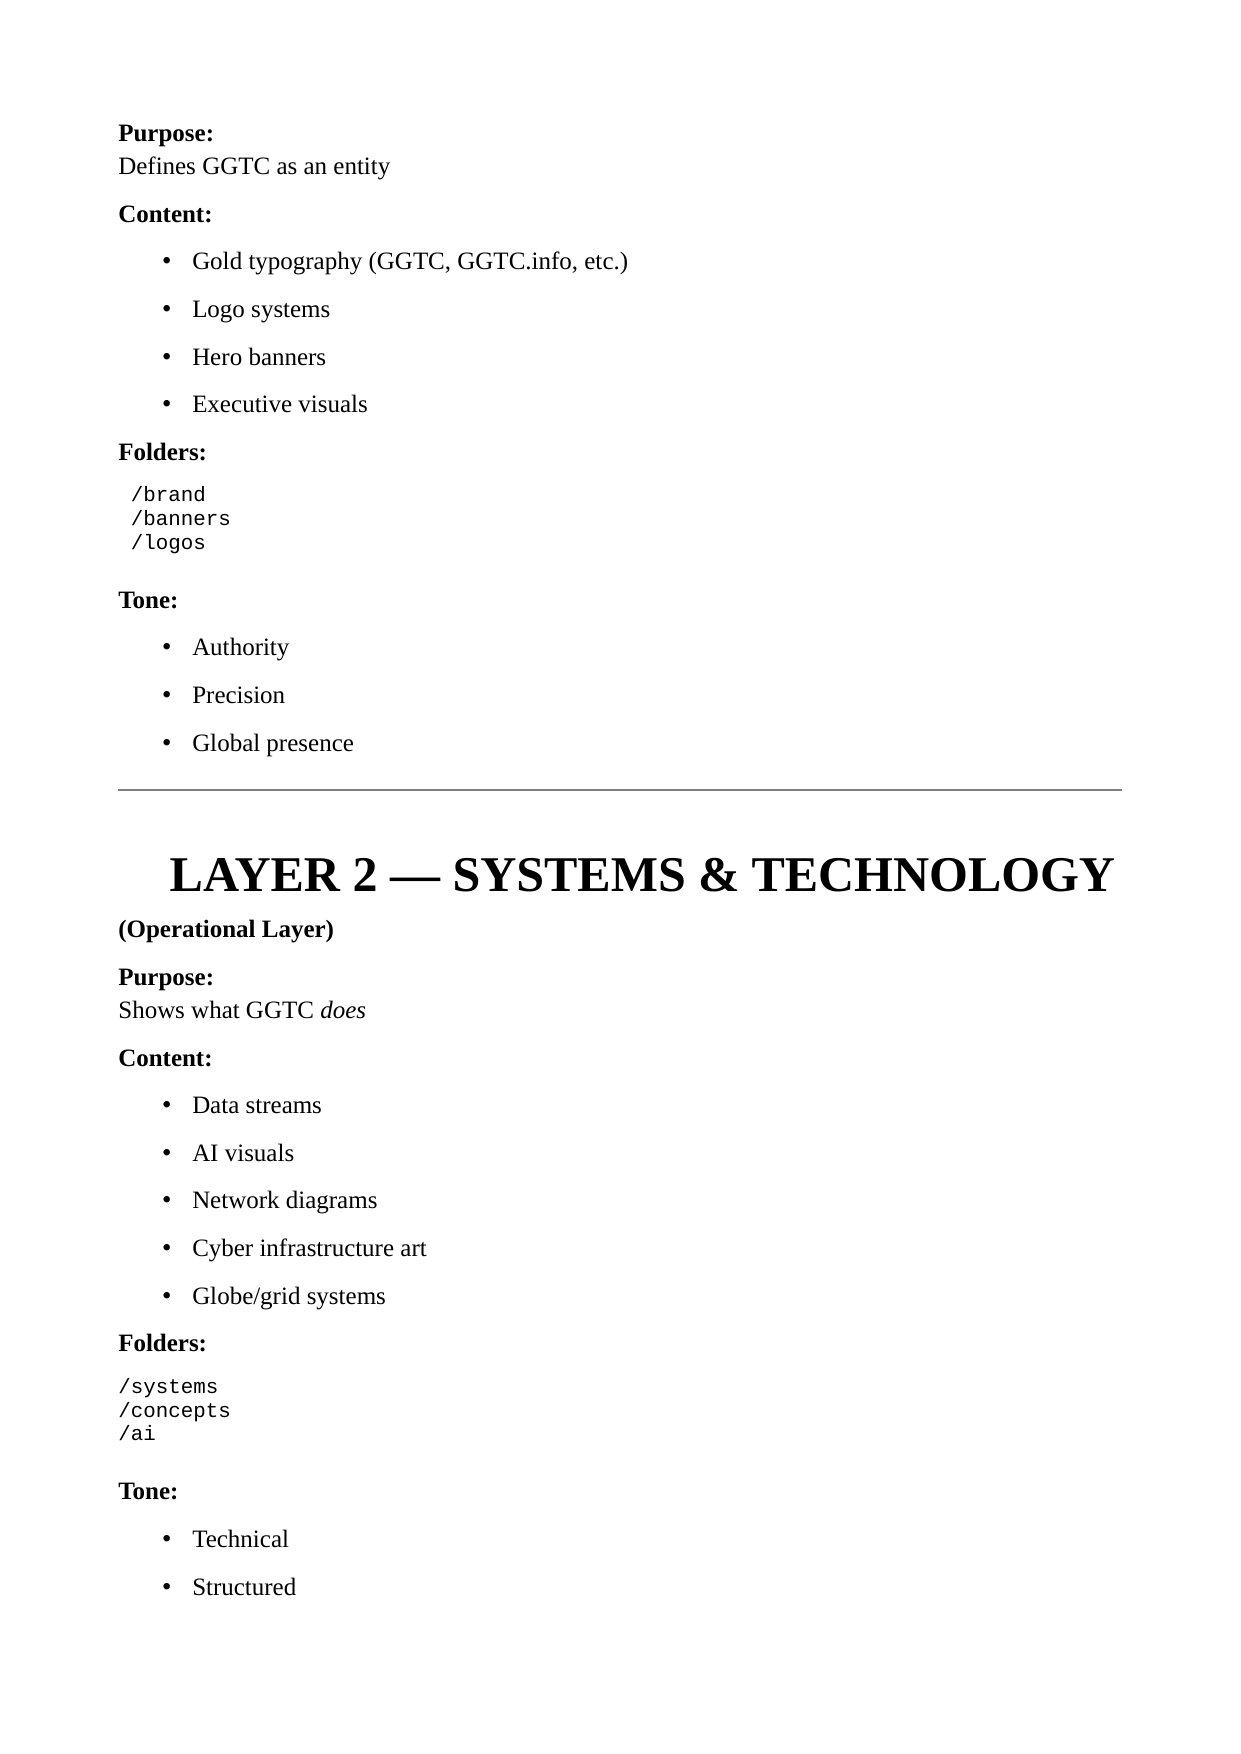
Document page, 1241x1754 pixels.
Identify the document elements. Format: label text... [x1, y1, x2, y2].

list Executive visuals [162, 389, 1122, 418]
list Gold typography (GGTC, GGTC.info, etc.) [162, 246, 1122, 275]
text Content: [118, 199, 1122, 227]
list Structured [162, 1572, 1122, 1600]
list Cyber infrastructure art [162, 1233, 1122, 1262]
list Hero banners [162, 342, 1122, 370]
text /systems [118, 1376, 1122, 1399]
list Global presence [162, 728, 1122, 756]
text /brand [118, 484, 1122, 508]
text Purpose: Shows what GGTC does [118, 962, 1122, 1024]
list Precision [162, 680, 1122, 709]
subtitle 🔷 LAYER 2 — SYSTEMS & TECHNOLOGY [118, 844, 1122, 902]
text /banners [118, 508, 1122, 532]
text /ai [118, 1423, 1122, 1447]
text Purpose: Defines GGTC as an entity [118, 118, 1122, 180]
text /concepts [118, 1399, 1122, 1423]
text Content: [118, 1043, 1122, 1071]
list Network diagrams [162, 1186, 1122, 1214]
text Folders: [118, 437, 1122, 466]
list Authority [162, 632, 1122, 661]
list Technical [162, 1524, 1122, 1553]
list Globe/grid systems [162, 1281, 1122, 1309]
list Logo systems [162, 294, 1122, 323]
text Folders: [118, 1328, 1122, 1357]
list AI visuals [162, 1138, 1122, 1167]
list Data streams [162, 1090, 1122, 1119]
text Tone: [118, 585, 1122, 613]
text /logos [118, 532, 1122, 555]
text (Operational Layer) [118, 914, 1122, 943]
text Tone: [118, 1476, 1122, 1505]
